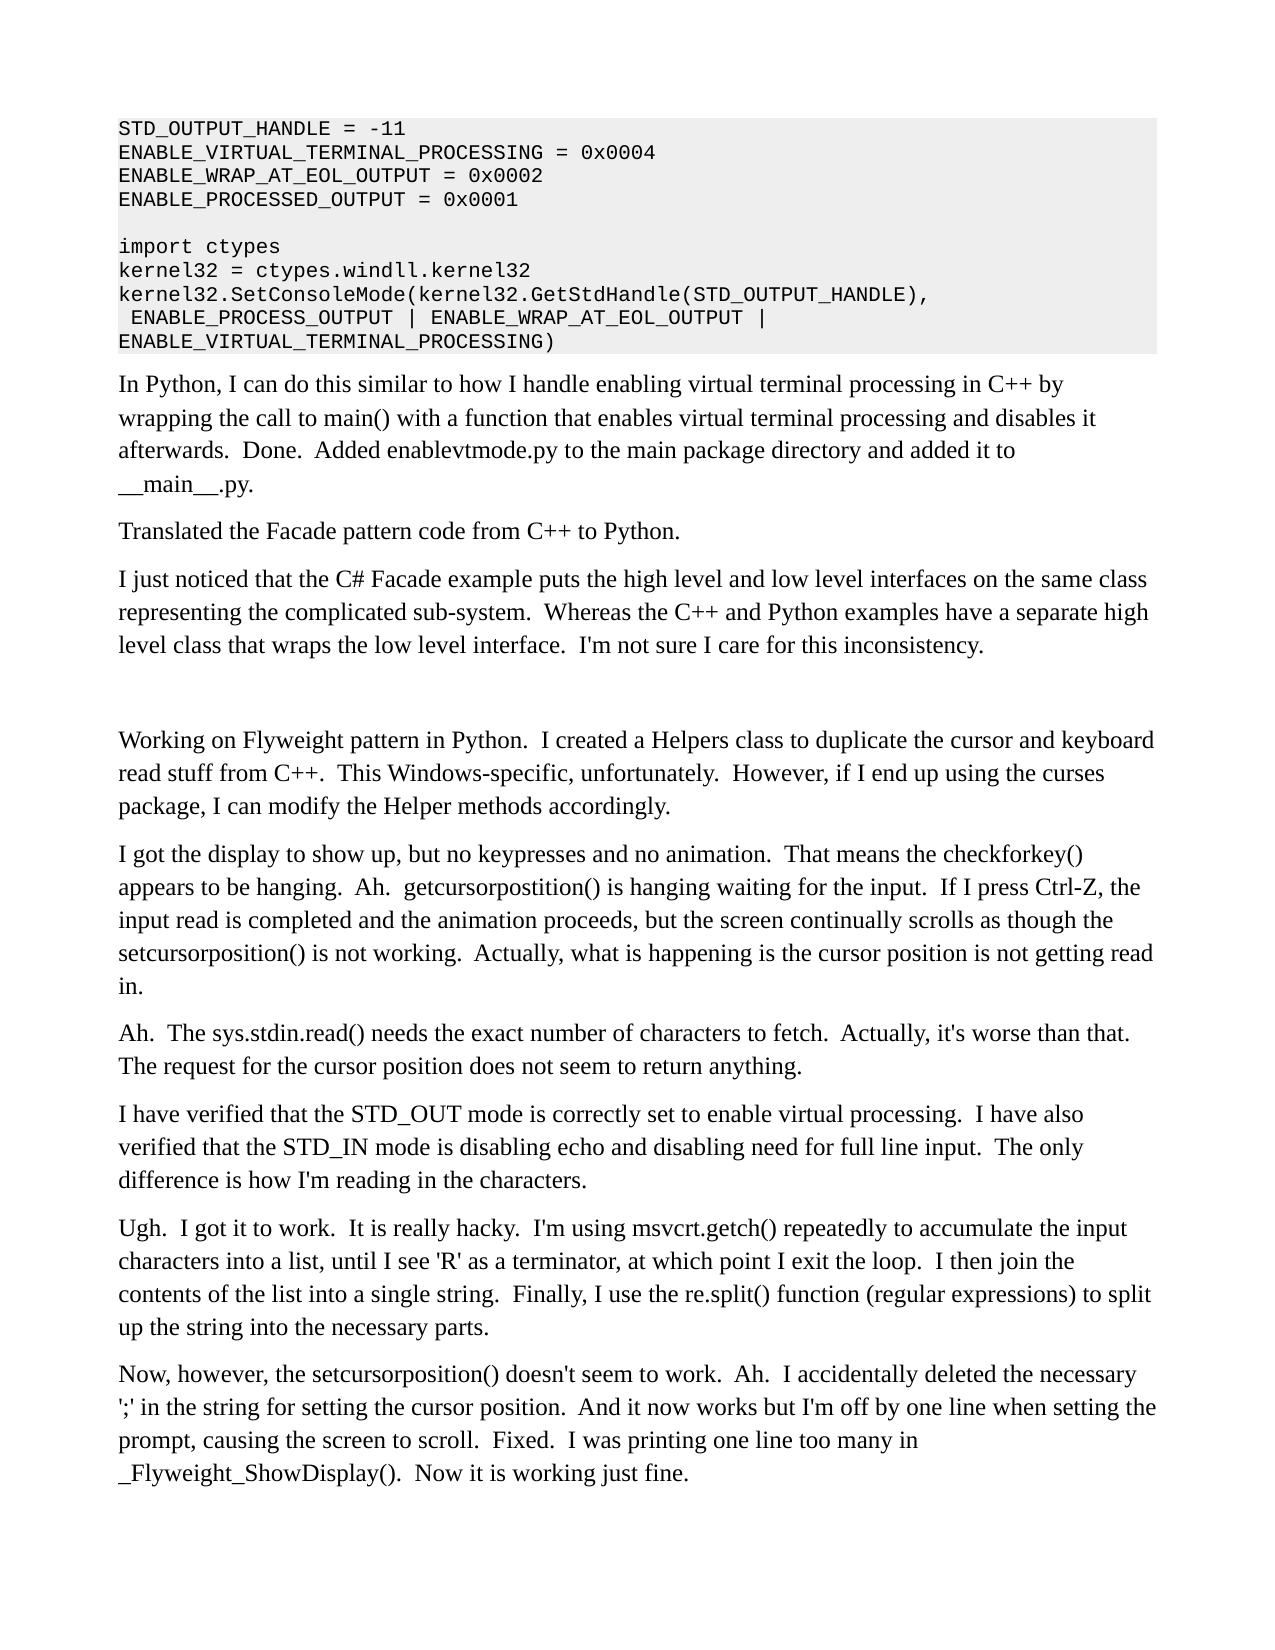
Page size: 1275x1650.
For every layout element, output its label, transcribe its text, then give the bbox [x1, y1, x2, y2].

text I have verified that the STD_OUT mode is correctly set to enable virtual processing. I have also verified that the STD_IN mode is disabling echo and disabling need for full line input. The only difference is how I'm reading in the characters. [118, 1099, 1157, 1194]
text STD_OUTPUT_HANDLE = -11 [118, 118, 1157, 142]
text ENABLE_VIRTUAL_TERMINAL_PROCESSING = 0x0004 [118, 142, 1157, 165]
text ENABLE_PROCESS_OUTPUT | ENABLE_WRAP_AT_EOL_OUTPUT | ENABLE_VIRTUAL_TERMINAL_PROCESSING) [118, 307, 1157, 354]
text I got the display to show up, but no keypresses and no animation. That means the checkforkey() appears to be hanging. Ah. getcursorpostition() is hanging waiting for the input. If I press Ctrl-Z, the input read is completed and the animation proceeds, but the screen continually scrolls as though the setcursorposition() is not working. Actually, what is happening is the cursor position is not getting read in. [118, 839, 1157, 999]
text kernel32 = ctypes.windll.kernel32 [118, 260, 1157, 284]
text ENABLE_PROCESSED_OUTPUT = 0x0001 [118, 189, 1157, 213]
text Ah. The sys.stdin.read() needs the exact number of characters to fetch. Actually, it's worse than that. The request for the cursor position does not seem to return anything. [118, 1018, 1157, 1080]
text Now, however, the setcursorposition() doesn't seem to work. Ah. I accidentally deleted the necessary ';' in the string for setting the cursor position. And it now works but I'm off by one line when setting the prompt, causing the screen to scroll. Fixed. I was printing one line too many in _Flyweight_ShowDisplay(). Now it is working just fine. [118, 1359, 1157, 1487]
text Ugh. I got it to work. It is really hacky. I'm using msvcrt.getch() repeatedly to accumulate the input characters into a list, until I see 'R' as a terminator, at which point I exit the loop. I then join the contents of the list into a single string. Finally, I use the re.split() function (regular expressions) to split up the string into the necessary parts. [118, 1213, 1157, 1341]
text import ctypes [118, 236, 1157, 260]
text I just noticed that the C# Facade example puts the high level and low level interfaces on the same class representing the complicated sub-system. Whereas the C++ and Python examples have a separate high level class that wraps the low level interface. I'm not sure I care for this inconsistency. [118, 564, 1157, 659]
text Working on Flyweight pattern in Python. I created a Helpers class to duplicate the cursor and keyboard read stuff from C++. This Windows-specific, unfortunately. However, if I end up using the curses package, I can modify the Helper methods accordingly. [118, 725, 1157, 820]
text Translated the Facade pattern code from C++ to Python. [118, 516, 1157, 545]
text kernel32.SetConsoleMode(kernel32.GetStdHandle(STD_OUTPUT_HANDLE), [118, 284, 1157, 307]
text In Python, I can do this similar to how I handle enabling virtual terminal processing in C++ by wrapping the call to main() with a function that enables virtual terminal processing and disables it afterwards. Done. Added enablevtmode.py to the main package directory and added it to __main__.py. [118, 369, 1157, 497]
text ENABLE_WRAP_AT_EOL_OUTPUT = 0x0002 [118, 165, 1157, 189]
